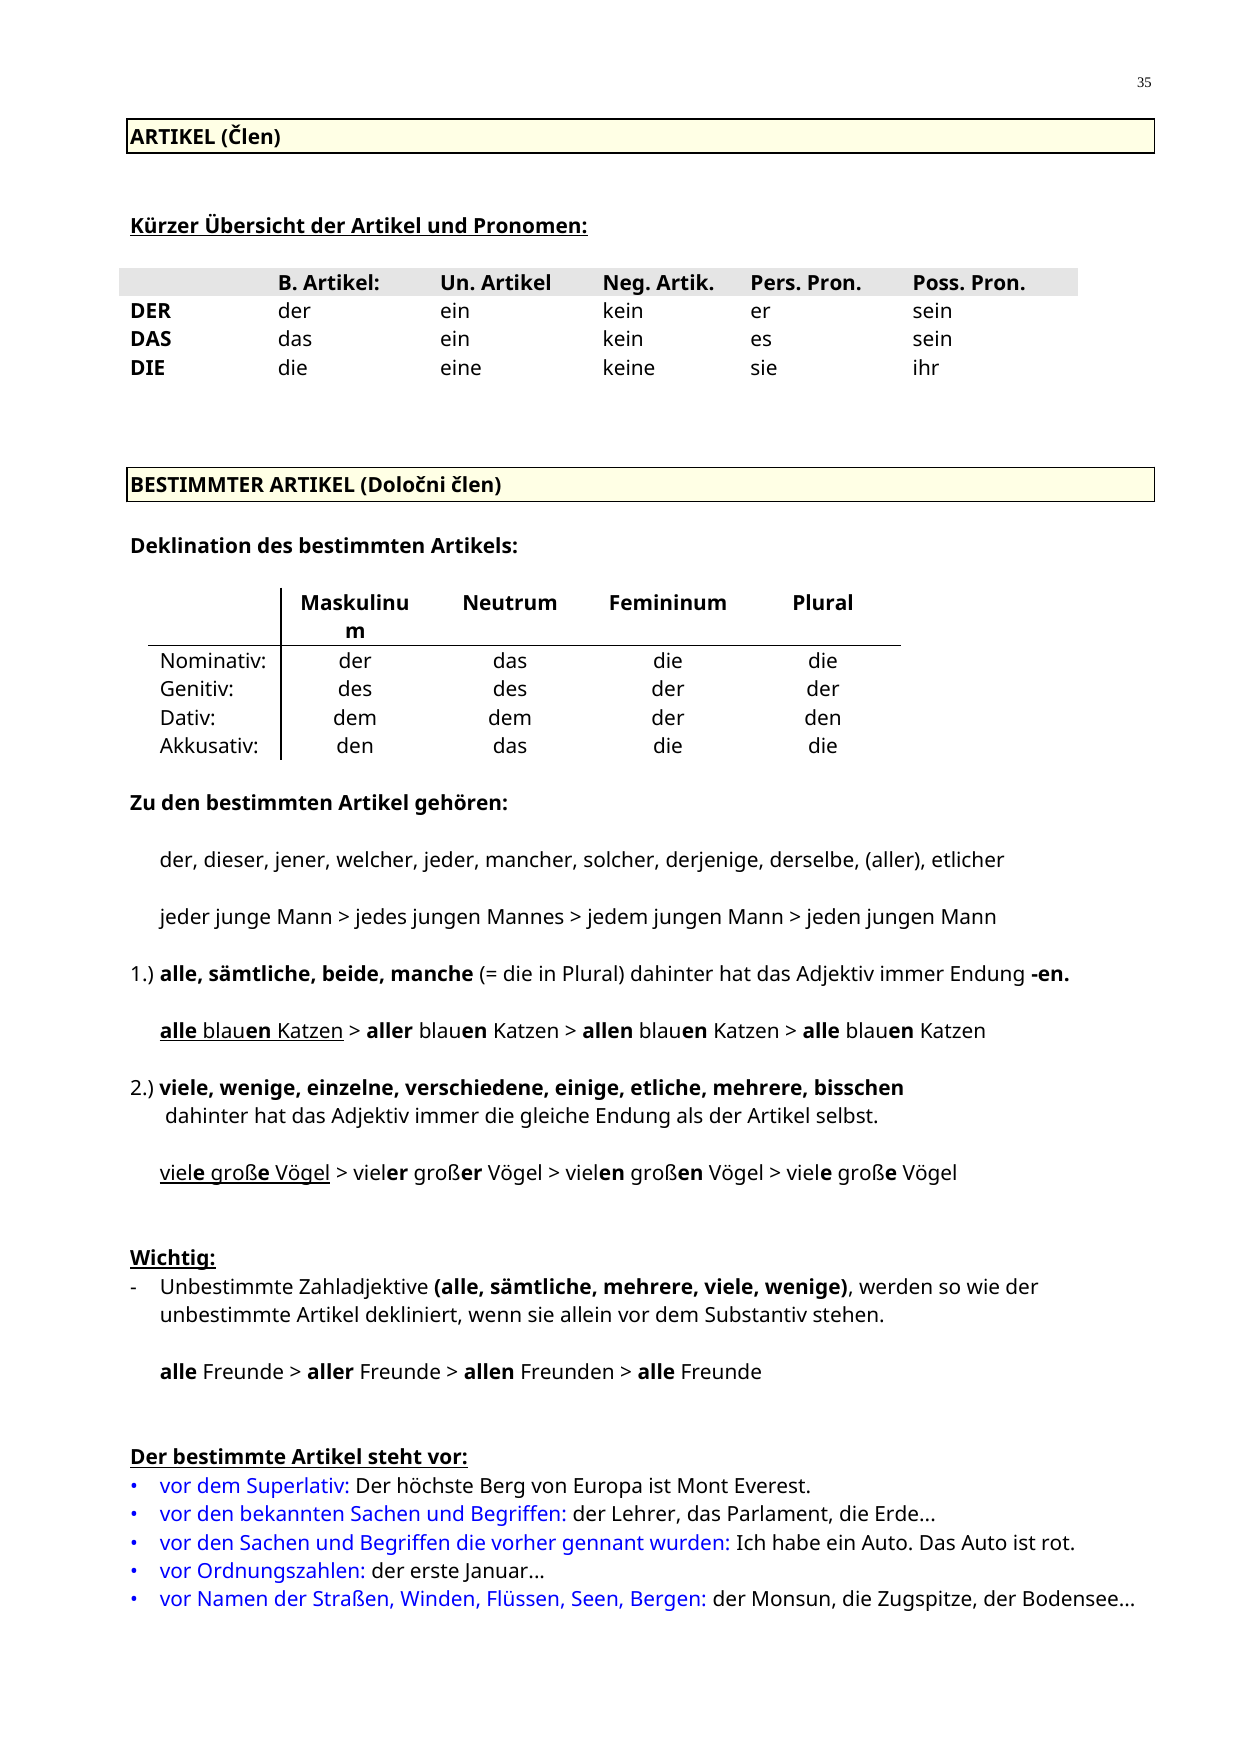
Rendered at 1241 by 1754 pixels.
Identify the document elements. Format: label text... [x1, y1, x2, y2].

table_cell sie [739, 353, 901, 381]
table_cell der [591, 675, 744, 703]
table_cell den [282, 731, 429, 760]
table_cell dem [429, 703, 591, 731]
table_cell Genitiv: [148, 675, 280, 703]
table_cell eine [429, 353, 591, 381]
table_cell die [745, 731, 901, 760]
table_header Plural [745, 588, 901, 644]
text ARTIKEL (Člen) [128, 120, 1154, 152]
table_cell kein [591, 325, 739, 353]
table_cell Akkusativ: [148, 731, 280, 760]
text • vor Ordnungszahlen: der erste Januar... [130, 1556, 1152, 1584]
text • vor den Sachen und Begriffen die vorher gennant wurden: Ich habe ein Auto. Das Auto ist rot. [130, 1528, 1152, 1556]
text alle blauen Katzen > aller blauen Katzen > allen blauen Katzen > alle blauen Katzen [130, 1016, 1152, 1044]
table_header B. Artikel: [266, 268, 429, 296]
table_header Un. Artikel [429, 268, 591, 296]
table_cell DAS [119, 325, 266, 353]
table_header Neg. Artik. [591, 268, 739, 296]
table_header [148, 588, 280, 644]
table_cell Dativ: [148, 703, 280, 731]
text BESTIMMTER ARTIKEL (Določni člen) [128, 468, 1154, 501]
table_cell das [429, 731, 591, 760]
table_cell er [739, 296, 901, 324]
table_cell das [266, 325, 429, 353]
table_header Maskulinum [282, 588, 429, 644]
text Zu den bestimmten Artikel gehören: [130, 788, 1152, 817]
text viele große Vögel > vieler großer Vögel > vielen großen Vögel > viele große Vögel [130, 1158, 1152, 1186]
table_header Neutrum [429, 588, 591, 644]
table_cell den [745, 703, 901, 731]
text • vor den bekannten Sachen und Begriffen: der Lehrer, das Parlament, die Erde... [130, 1499, 1152, 1528]
table_cell Nominativ: [148, 646, 280, 674]
table_header [119, 268, 266, 296]
text jeder junge Mann > jedes jungen Mannes > jedem jungen Mann > jeden jungen Mann [130, 902, 1152, 931]
text Kürzer Übersicht der Artikel und Pronomen: [130, 211, 1152, 239]
table_cell der [591, 703, 744, 731]
table_cell ein [429, 325, 591, 353]
table_header Poss. Pron. [901, 268, 1078, 296]
table_cell DIE [119, 353, 266, 381]
text dahinter hat das Adjektiv immer die gleiche Endung als der Artikel selbst. [130, 1101, 1152, 1129]
table_cell ihr [901, 353, 1078, 381]
table_cell DER [119, 296, 266, 324]
table_cell es [739, 325, 901, 353]
table_header Pers. Pron. [739, 268, 901, 296]
table_cell der [282, 646, 429, 674]
table_cell kein [591, 296, 739, 324]
text Deklination des bestimmten Artikels: [130, 531, 1152, 559]
text Der bestimmte Artikel steht vor: [130, 1442, 1152, 1471]
table_cell dem [282, 703, 429, 731]
text • vor Namen der Straßen, Winden, Flüssen, Seen, Bergen: der Monsun, die Zugspitze, der Bodensee... [130, 1584, 1152, 1613]
text der, dieser, jener, welcher, jeder, mancher, solcher, derjenige, derselbe, (aller), etlicher [130, 845, 1152, 874]
text - Unbestimmte Zahladjektive (alle, sämtliche, mehrere, viele, wenige), werden so wie der unbestimmte Artikel dekliniert, wenn sie allein vor dem Substantiv stehen. [130, 1272, 1152, 1329]
table_cell das [429, 646, 591, 674]
table_cell die [745, 646, 901, 674]
table_cell die [591, 646, 744, 674]
table_cell der [266, 296, 429, 324]
table_cell des [282, 675, 429, 703]
table_cell der [745, 675, 901, 703]
text 2.) viele, wenige, einzelne, verschiedene, einige, etliche, mehrere, bisschen [130, 1073, 1152, 1101]
table_cell des [429, 675, 591, 703]
table_cell sein [901, 325, 1078, 353]
table_cell die [591, 731, 744, 760]
table_header Femininum [591, 588, 744, 644]
text Wichtig: [130, 1243, 1152, 1272]
table_cell keine [591, 353, 739, 381]
text • vor dem Superlativ: Der höchste Berg von Europa ist Mont Everest. [130, 1471, 1152, 1499]
text alle Freunde > aller Freunde > allen Freunden > alle Freunde [130, 1357, 1152, 1386]
text 1.) alle, sämtliche, beide, manche (= die in Plural) dahinter hat das Adjektiv immer Endung -en. [130, 959, 1152, 987]
table_cell ein [429, 296, 591, 324]
table_cell die [266, 353, 429, 381]
table_cell sein [901, 296, 1078, 324]
